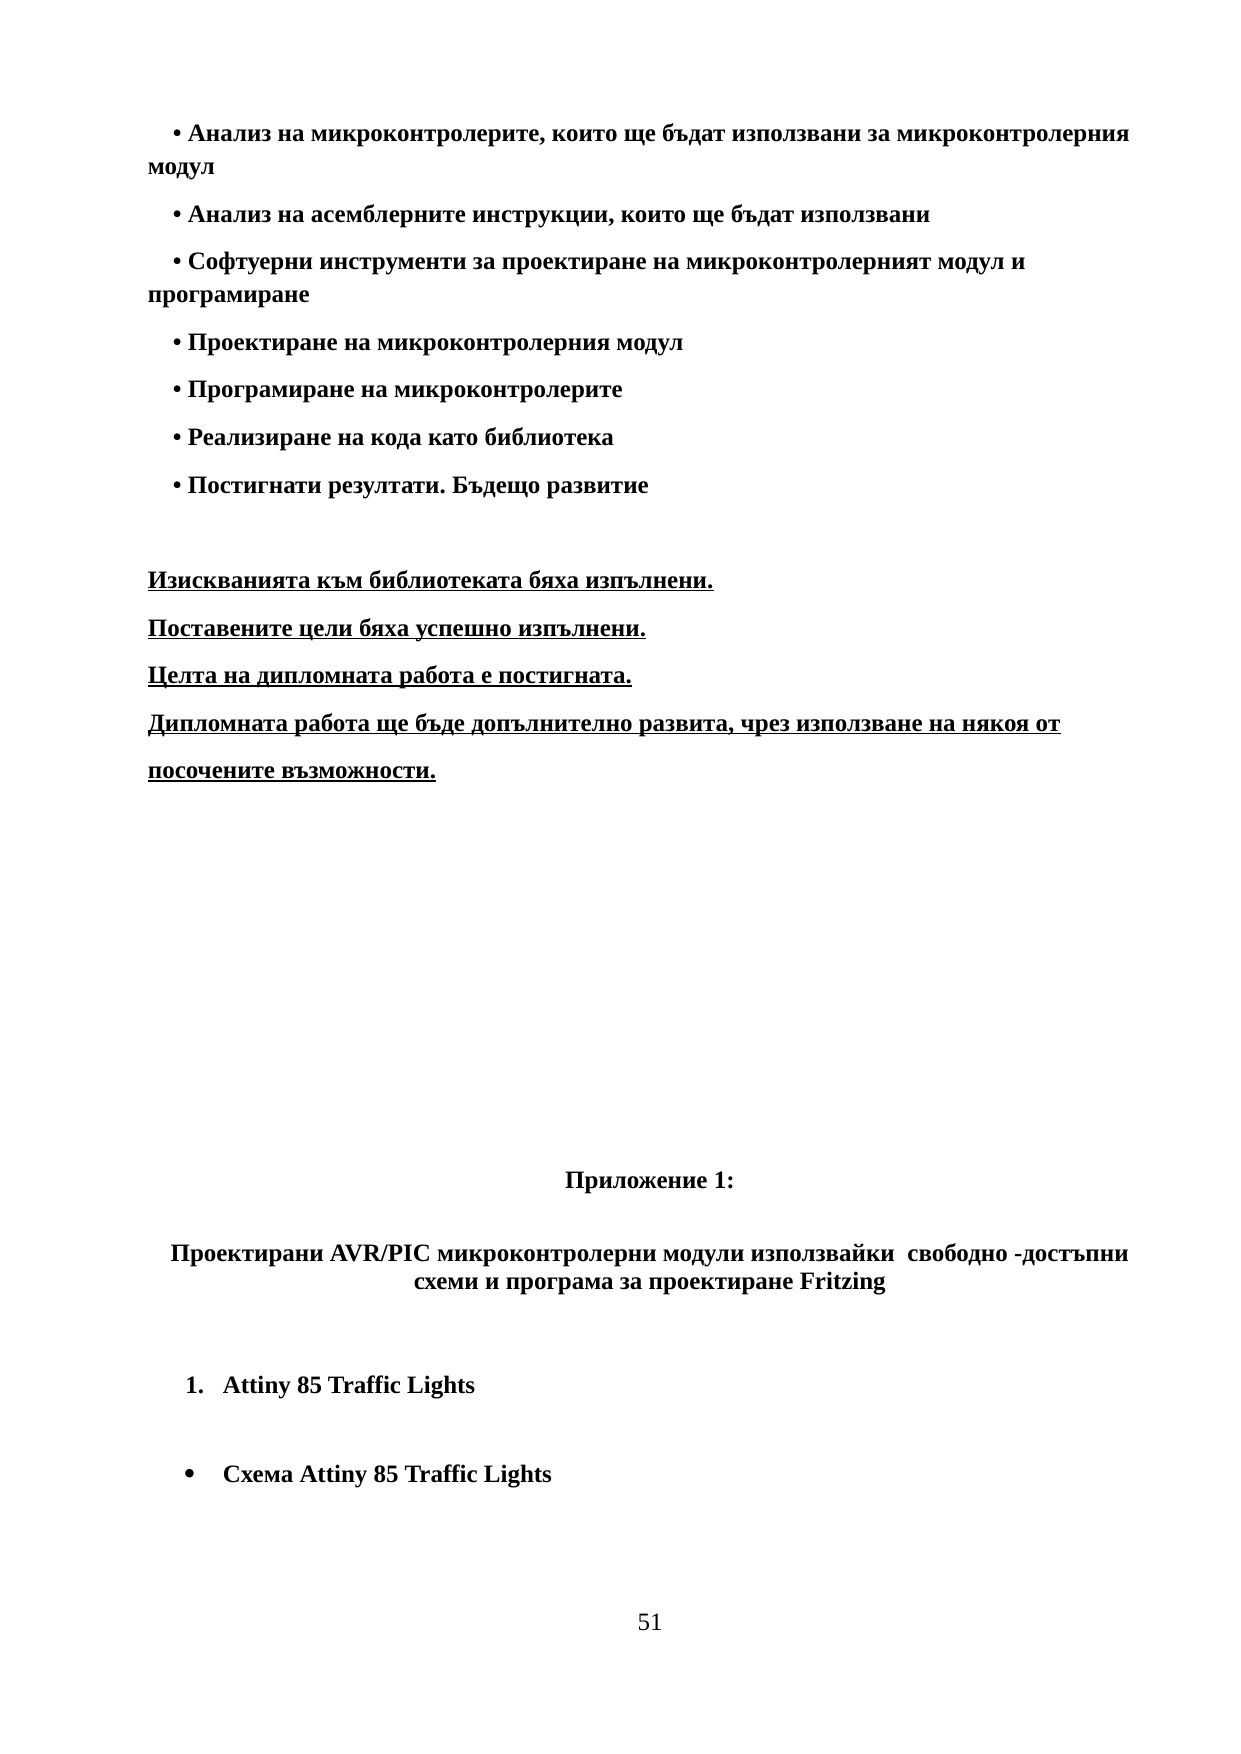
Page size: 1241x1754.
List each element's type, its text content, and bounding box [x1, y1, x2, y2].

text • Проектиране на микроконтролерния модул [148, 327, 1152, 356]
text Приложение 1: [148, 1165, 1152, 1194]
subtitle Проектирани AVR/PIC микроконтролерни модули използвайки свободно -достъпни схеми и програма за проектиране Fritzing [148, 1238, 1152, 1295]
text Дипломната работа ще бъде допълнително развита, чрез използване на някоя от [148, 708, 1152, 737]
text • Софтуерни инструменти за проектиране на микроконтролерният модул и програмиране [148, 246, 1152, 308]
subtitle Attiny 85 Traffic Lights [185, 1370, 1152, 1398]
text • Анализ на микроконтролерите, които ще бъдат използвани за микроконтролерния модул [148, 118, 1152, 180]
text Целта на дипломната работа е постигната. [148, 660, 1152, 689]
text • Реализиране на кода като библиотека [148, 422, 1152, 451]
list Схема Attiny 85 Traffic Lights [185, 1459, 1152, 1487]
text Поставените цели бяха успешно изпълнени. [148, 613, 1152, 641]
text • Постигнати резултати. Бъдещо развитие [148, 470, 1152, 498]
text • Програмиране на микроконтролерите [148, 374, 1152, 403]
text посочените възможности. [148, 755, 1152, 784]
text • Анализ на асемблерните инструкции, които ще бъдат използвани [148, 199, 1152, 227]
text Изискванията към библиотеката бяха изпълнени. [148, 565, 1152, 594]
